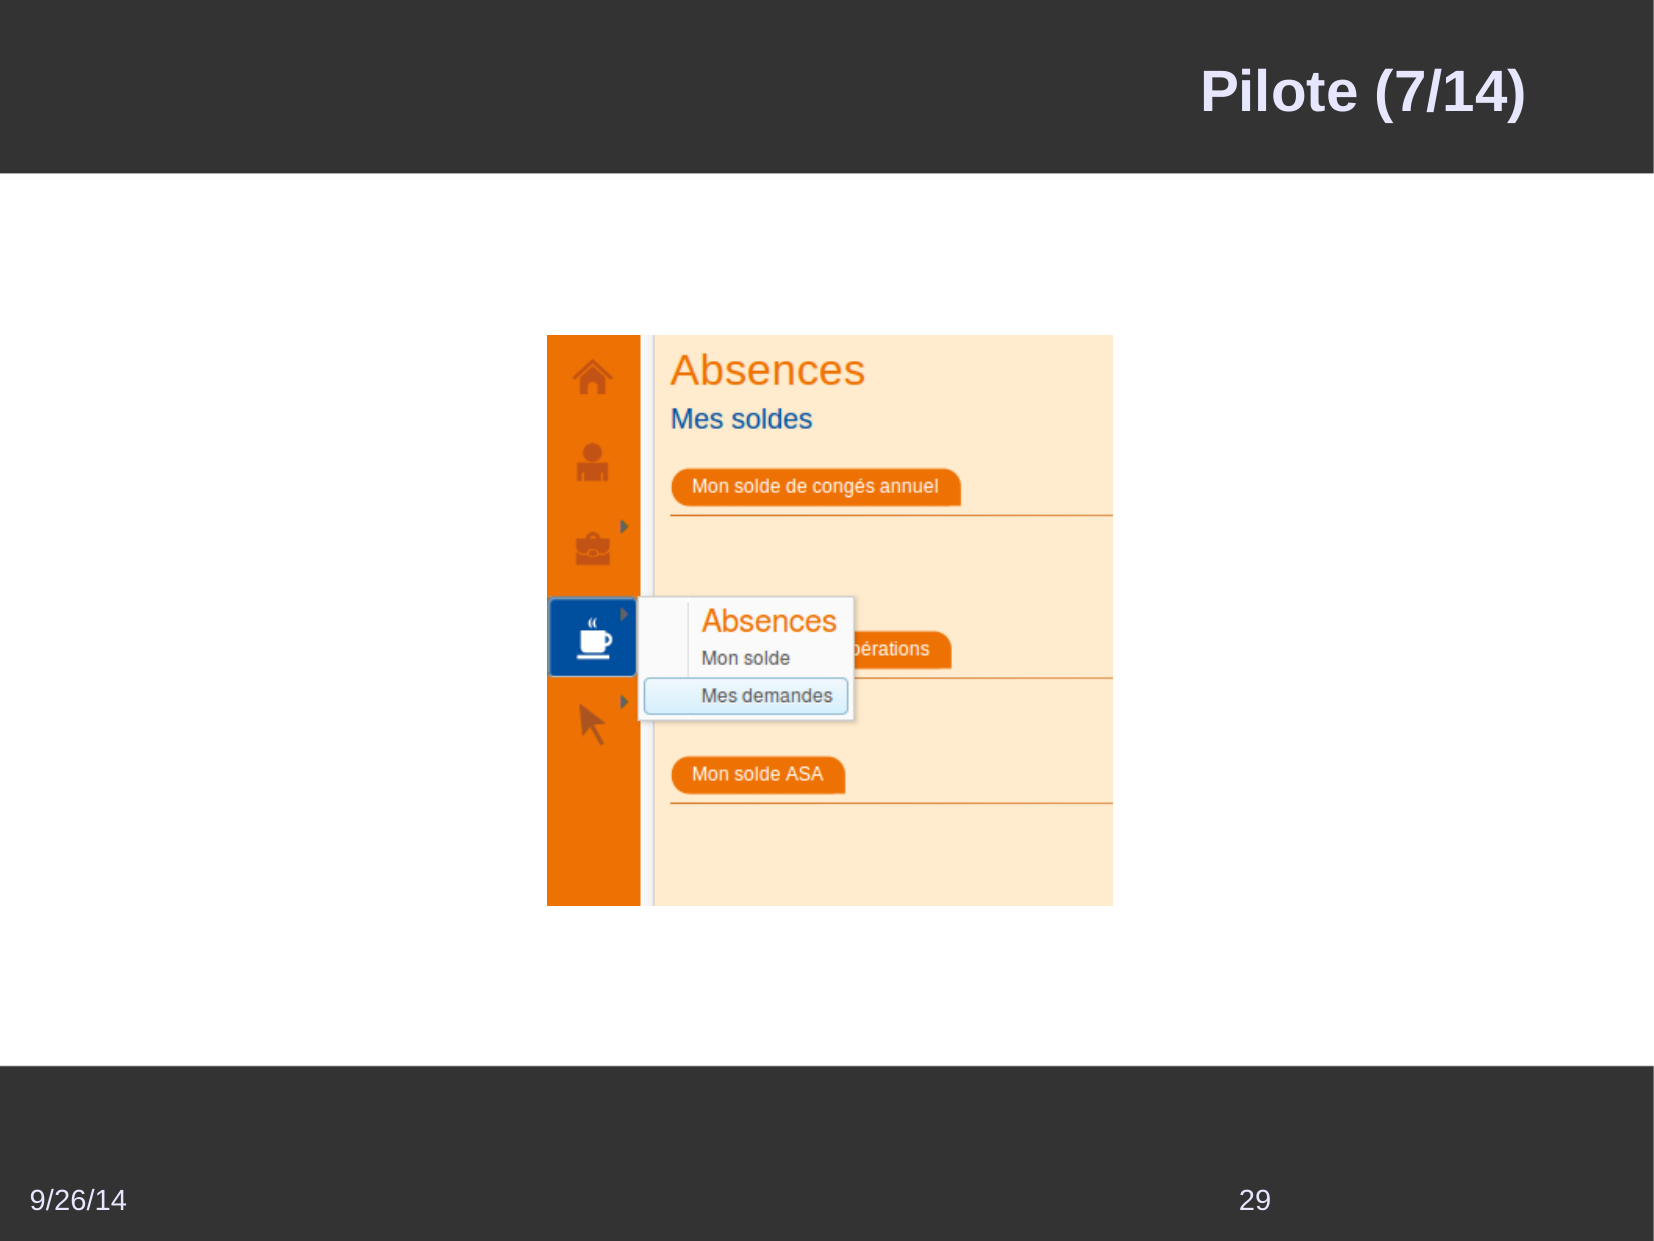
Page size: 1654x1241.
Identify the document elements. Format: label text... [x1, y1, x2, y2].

title Pilote (7/14) [1200, 53, 1642, 124]
picture [0, 0, 1654, 1241]
text_box [1238, 1181, 1625, 1241]
text_box 9/26/14 [29, 1181, 566, 1241]
